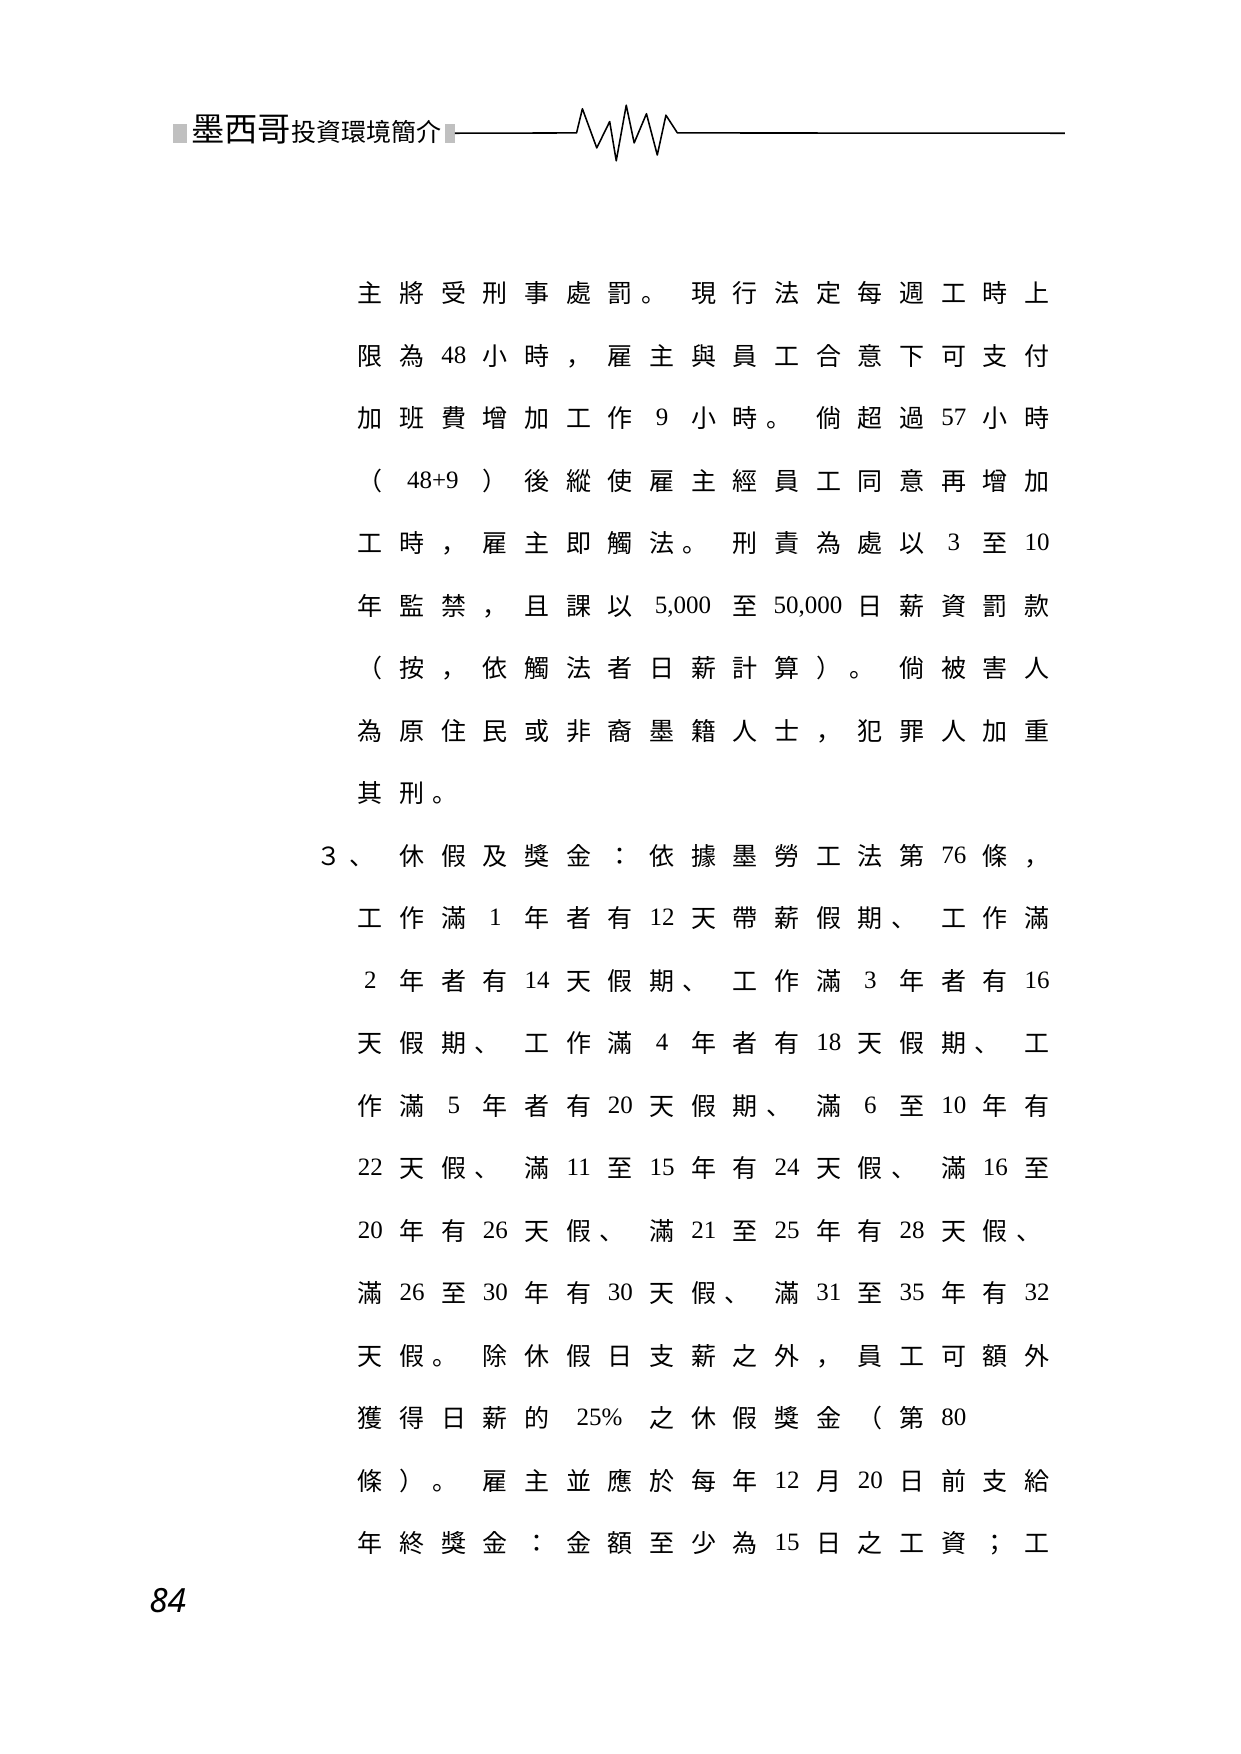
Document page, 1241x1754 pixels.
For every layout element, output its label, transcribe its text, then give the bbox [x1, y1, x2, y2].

text 主將受刑事處罰。現行法定每週工時上限為48小時，雇主與員工合意下可支付加班費增加工作9小時。倘超過57小時（48+9）後縱使雇主經員工同意再增加工時，雇主即觸法。刑責為處以3至10年監禁，且課以5,000至50,000日薪資罰款（按，依觸法者日薪計算）。倘被害人為原住民或非裔墨籍人士，犯罪人加重其刑。 [330, 250, 1058, 813]
text ３、休假及獎金：依據墨勞工法第76條，工作滿1年者有12天帶薪假期、工作滿2年者有14天假期、工作滿3年者有16天假期、工作滿4年者有18天假期、工作滿5年者有20天假期、滿6至10年有22天假、滿11至15年有24天假、滿16至20年有26天假、滿21至25年有28天假、滿26至30年有30天假、滿31至35年有32天假。除休假日支薪之外，員工可額外獲得日薪的25%之休假獎金（第80條）。雇主並應於每年12月20日前支給年終獎金：金額至少為15日之工資；工 [281, 813, 1058, 1563]
